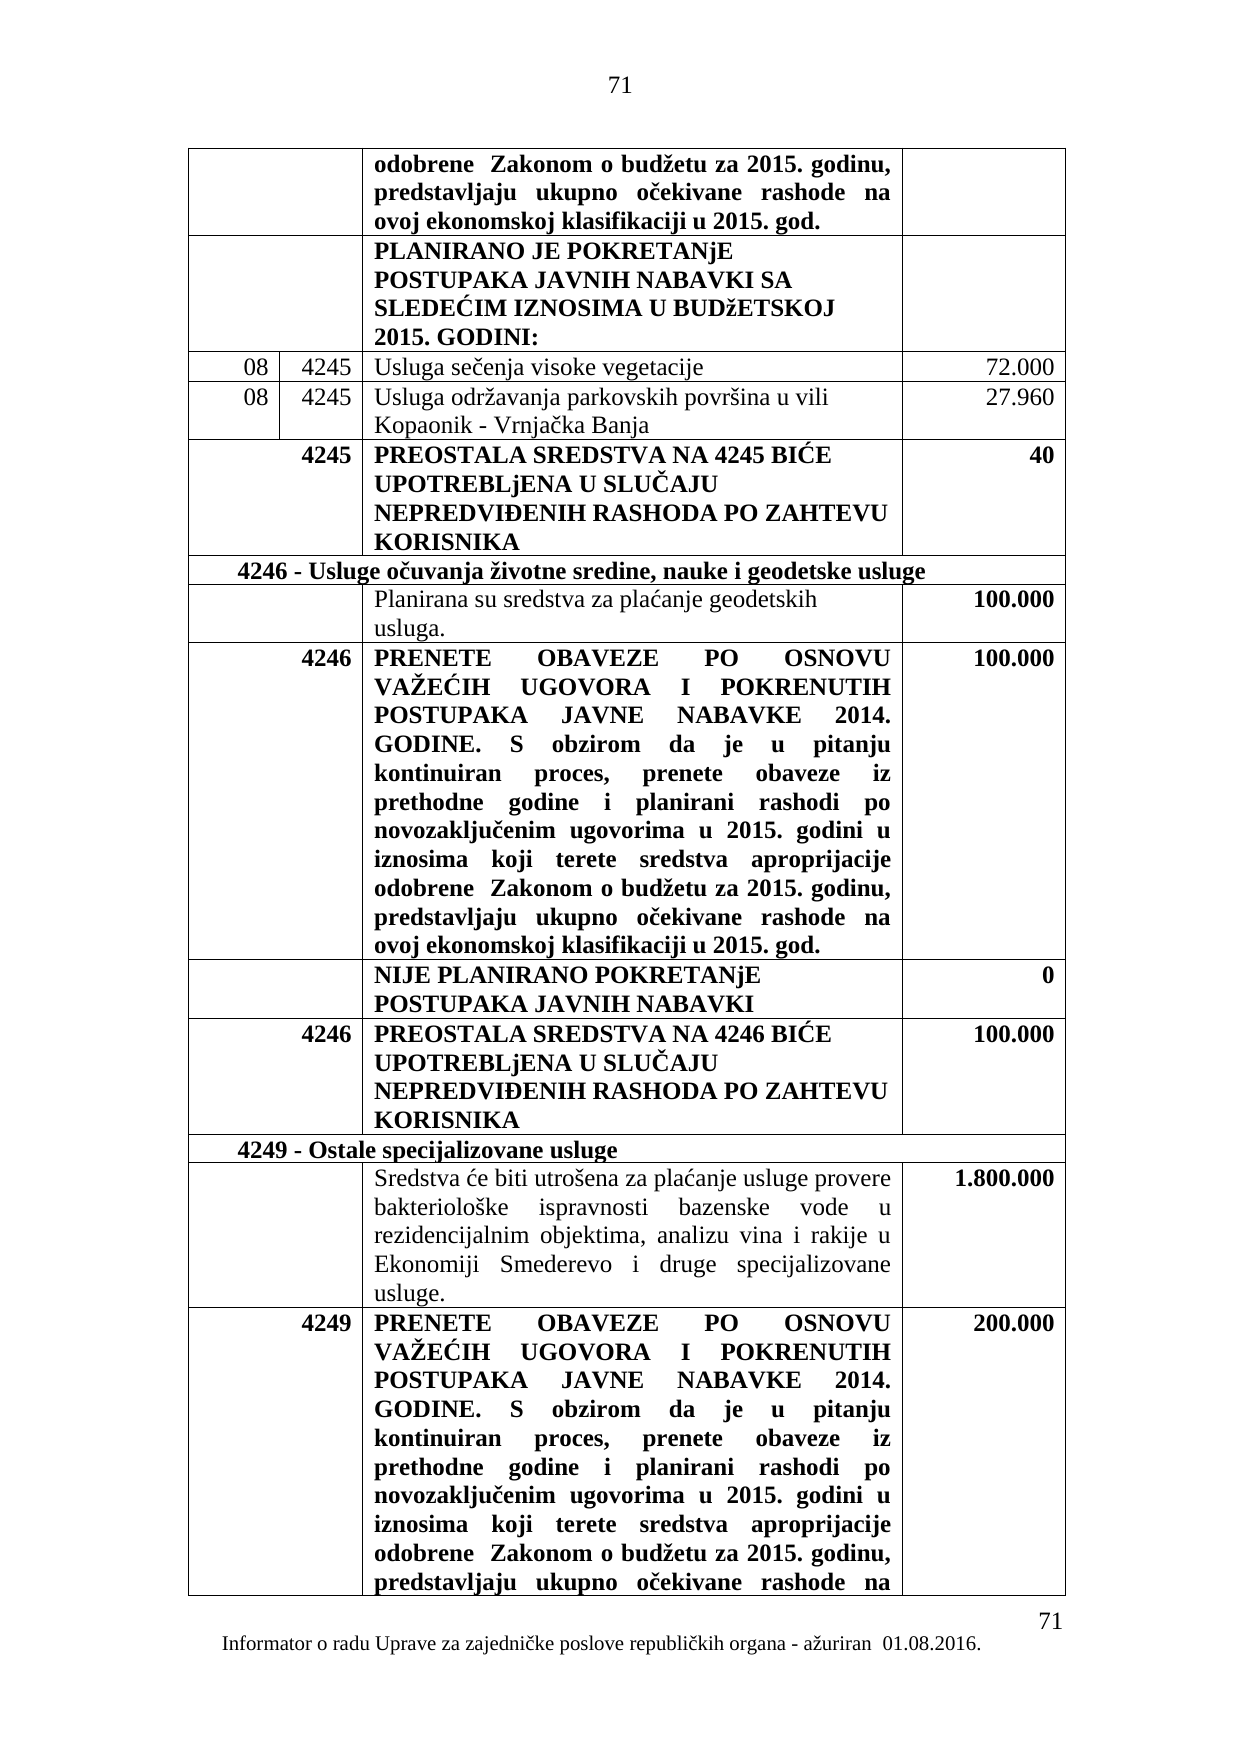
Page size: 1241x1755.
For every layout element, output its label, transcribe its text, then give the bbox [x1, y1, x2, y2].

table_cell Sredstva će biti utrošena za plaćanje usluge provere bakteriološke ispravnosti bazenske vode u rezidencijalnim objektima, analizu vina i rakije u Ekonomiji Smederevo i druge specijalizovane usluge. [363, 1163, 902, 1307]
table_cell [189, 236, 362, 351]
table_cell 4249 - Ostale specijalizovane usluge [189, 1135, 1065, 1162]
table_cell 1.800.000 [903, 1163, 1065, 1307]
table_cell odobrene Zakonom o budžetu za 2015. godinu, predstavlјaju ukupno očekivane rashode na ovoj ekonomskoj klasifikaciji u 2015. god. [363, 149, 902, 235]
table_cell 27.960 [903, 382, 1065, 439]
table_cell 72.000 [903, 352, 1065, 381]
table_cell PREOSTALA SREDSTVA NA 4245 BIĆE UPOTREBLjENA U SLUČAJU NEPREDVIĐENIH RASHODA PO ZAHTEVU KORISNIKA [363, 440, 902, 555]
table_cell 0 [903, 960, 1065, 1018]
table_cell 4245 [280, 352, 362, 381]
table_cell NIJE PLANIRANO POKRETANјE POSTUPAKA JAVNIH NABAVKI [363, 960, 902, 1018]
table_cell [903, 149, 1065, 235]
table_cell 08 [189, 352, 279, 381]
table_cell 4246 - Usluge očuvanja životne sredine, nauke i geodetske usluge [189, 556, 1065, 583]
table_cell 4246 [189, 1019, 362, 1134]
table_cell PREOSTALA SREDSTVA NA 4246 BIĆE UPOTREBLjENA U SLUČAJU NEPREDVIĐENIH RASHODA PO ZAHTEVU KORISNIKA [363, 1019, 902, 1134]
table_cell 100.000 [903, 1019, 1065, 1134]
table_cell 4245 [189, 440, 362, 555]
table_cell Usluga održavanja parkovskih površina u vili Kopaonik - Vrnjačka Banja [363, 382, 902, 439]
table_cell [189, 960, 362, 1018]
table_cell 100.000 [903, 643, 1065, 959]
table_cell PRENETE OBAVEZE PO OSNOVU VAŽEĆIH UGOVORA I POKRENUTIH POSTUPAKA JAVNE NABAVKE 2014. GODINE. S obzirom da je u pitanju kontinuiran proces, prenete obaveze iz prethodne godine i planirani rashodi po novozaklјučenim ugovorima u 2015. godini u iznosima koji terete sredstva aproprijacije odobrene Zakonom o budžetu za 2015. godinu, predstavlјaju ukupno očekivane rashode na ovoj ekonomskoj klasifikaciji u 2015. god. [363, 643, 902, 959]
table_cell [189, 585, 362, 642]
table_cell PRENETE OBAVEZE PO OSNOVU VAŽEĆIH UGOVORA I POKRENUTIH POSTUPAKA JAVNE NABAVKE 2014. GODINE. S obzirom da je u pitanju kontinuiran proces, prenete obaveze iz prethodne godine i planirani rashodi po novozaklјučenim ugovorima u 2015. godini u iznosima koji terete sredstva aproprijacije odobrene Zakonom o budžetu za 2015. godinu, predstavlјaju ukupno očekivane rashode na [363, 1308, 902, 1595]
table_cell 200.000 [903, 1308, 1065, 1595]
table_cell 4245 [280, 382, 362, 439]
table_cell 4246 [189, 643, 362, 959]
table_cell [189, 1163, 362, 1307]
table_cell Planirana su sredstva za plaćanje geodetskih usluga. [363, 585, 902, 642]
table_cell [189, 149, 362, 235]
table_cell 08 [189, 382, 279, 439]
table_cell [903, 236, 1065, 351]
table_cell Usluga sečenja visoke vegetacije [363, 352, 902, 381]
table_cell PLANIRANO JE POKRETANјE POSTUPAKA JAVNIH NABAVKI SA SLEDEĆIM IZNOSIMA U BUDžETSKOJ 2015. GODINI: [363, 236, 902, 351]
table_cell 40 [903, 440, 1065, 555]
table_cell 4249 [189, 1308, 362, 1595]
table_cell 100.000 [903, 585, 1065, 642]
